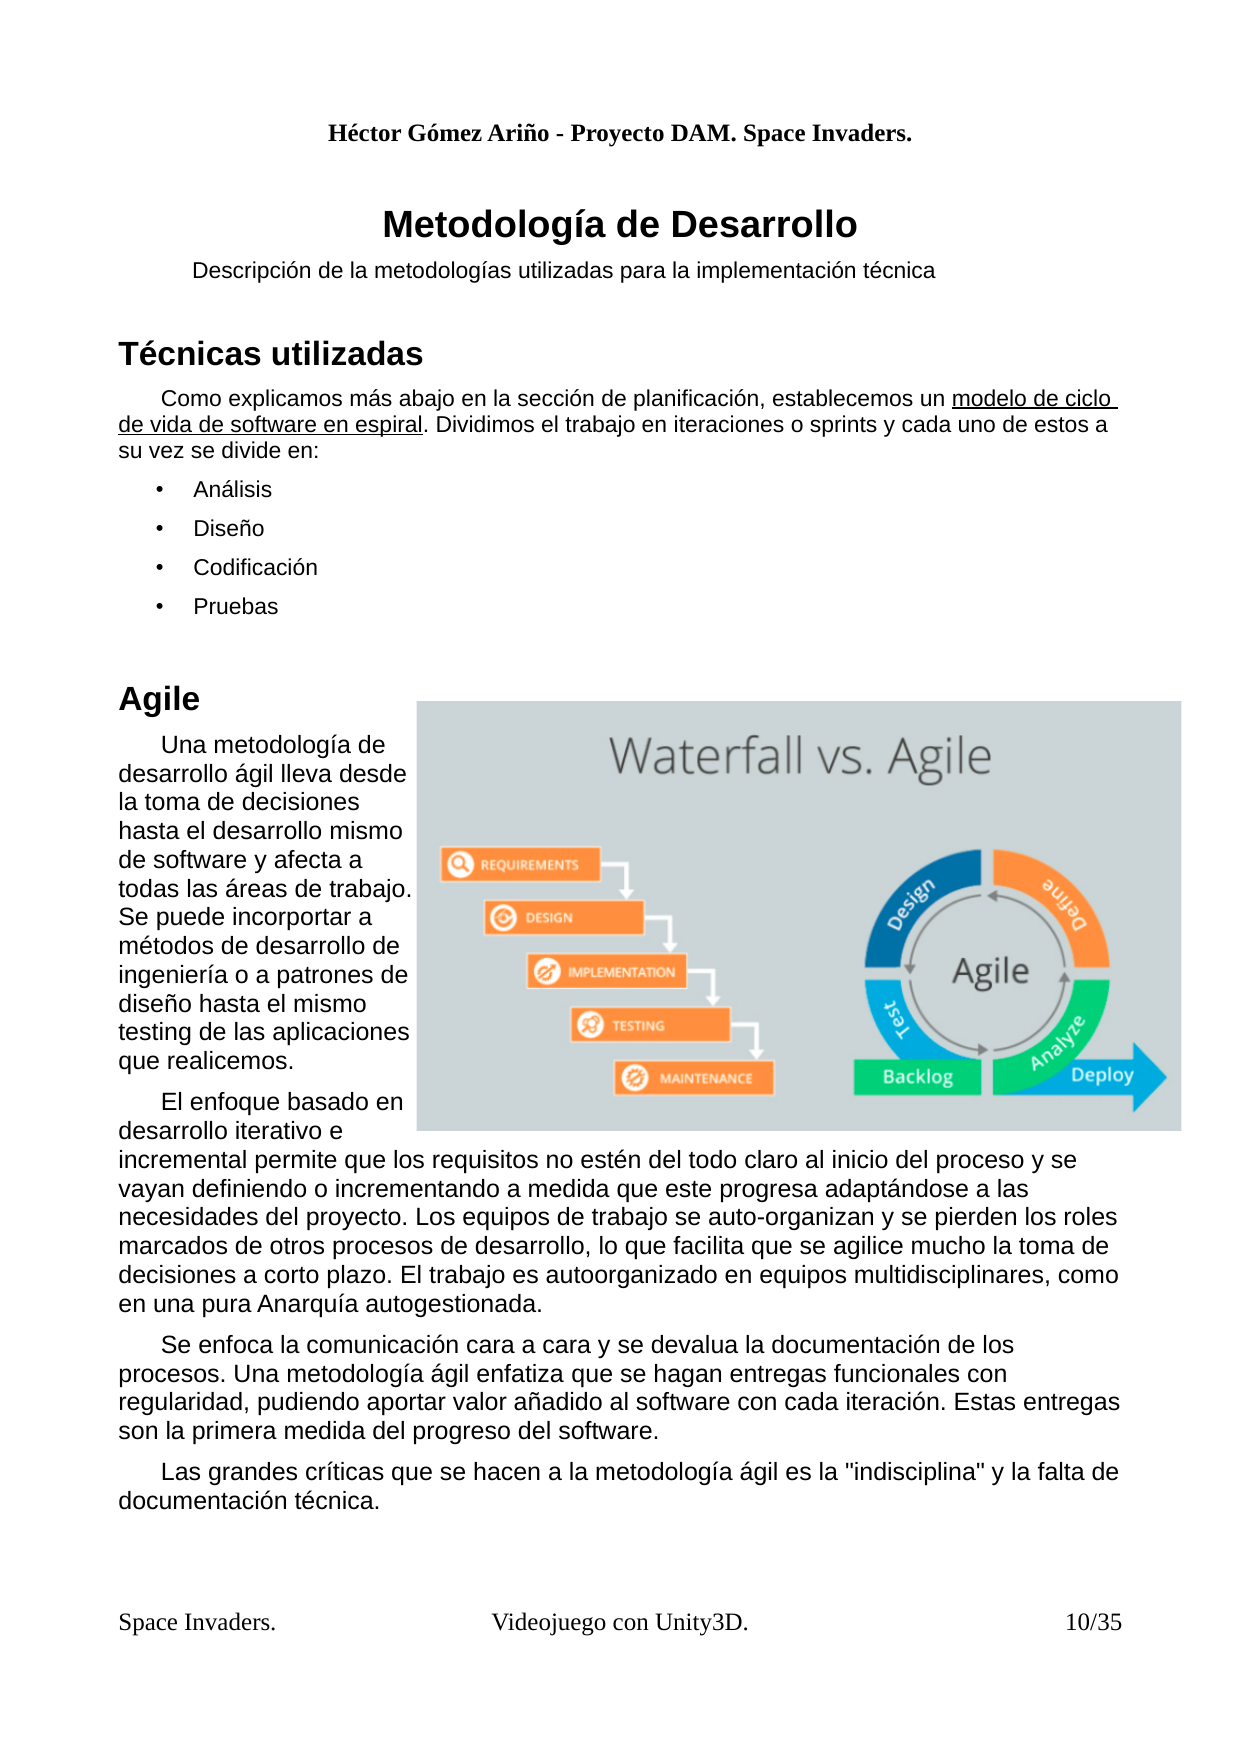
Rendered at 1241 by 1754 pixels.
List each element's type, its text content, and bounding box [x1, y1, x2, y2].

list Pruebas [156, 593, 1122, 619]
list Diseño [156, 515, 1122, 541]
subtitle Agile [118, 679, 1122, 717]
subtitle Metodología de Desarrollo [118, 201, 1122, 245]
text Una metodología de desarrollo ágil lleva desde la toma de decisiones hasta el desarrollo mismo de software y afecta a todas las áreas de trabajo. Se puede incorportar a métodos de desarrollo de ingeniería o a patrones de diseño hasta el mismo testing de las aplicaciones que realicemos. [118, 730, 416, 1075]
list Análisis [156, 476, 1122, 502]
text Las grandes críticas que se hacen a la metodología ágil es la "indisciplina" y la falta de documentación técnica. [118, 1457, 1122, 1515]
text Como explicamos más abajo en la sección de planificación, establecemos un modelo de ciclo de vida de software en espiral. Dividimos el trabajo en iteraciones o sprints y cada uno de estos a su vez se divide en: [118, 384, 1122, 464]
text Se enfoca la comunicación cara a cara y se devalua la documentación de los procesos. Una metodología ágil enfatiza que se hagan entregas funcionales con regularidad, pudiendo aportar valor añadido al software con cada iteración. Estas entregas son la primera medida del progreso del software. [118, 1330, 1122, 1445]
text El enfoque basado en desarrollo iterativo e incremental permite que los requisitos no estén del todo claro al inicio del proceso y se vayan definiendo o incrementando a medida que este progresa adaptándose a las necesidades del proyecto. Los equipos de trabajo se auto-organizan y se pierden los roles marcados de otros procesos de desarrollo, lo que facilita que se agilice mucho la toma de decisiones a corto plazo. El trabajo es autoorganizado en equipos multidisciplinares, como en una pura Anarquía autogestionada. [118, 1087, 1122, 1317]
subtitle Técnicas utilizadas [118, 333, 1122, 372]
text Descripción de la metodologías utilizadas para la implementación técnica [192, 257, 1122, 284]
picture [416, 701, 1182, 1131]
list Codificación [156, 554, 1122, 580]
